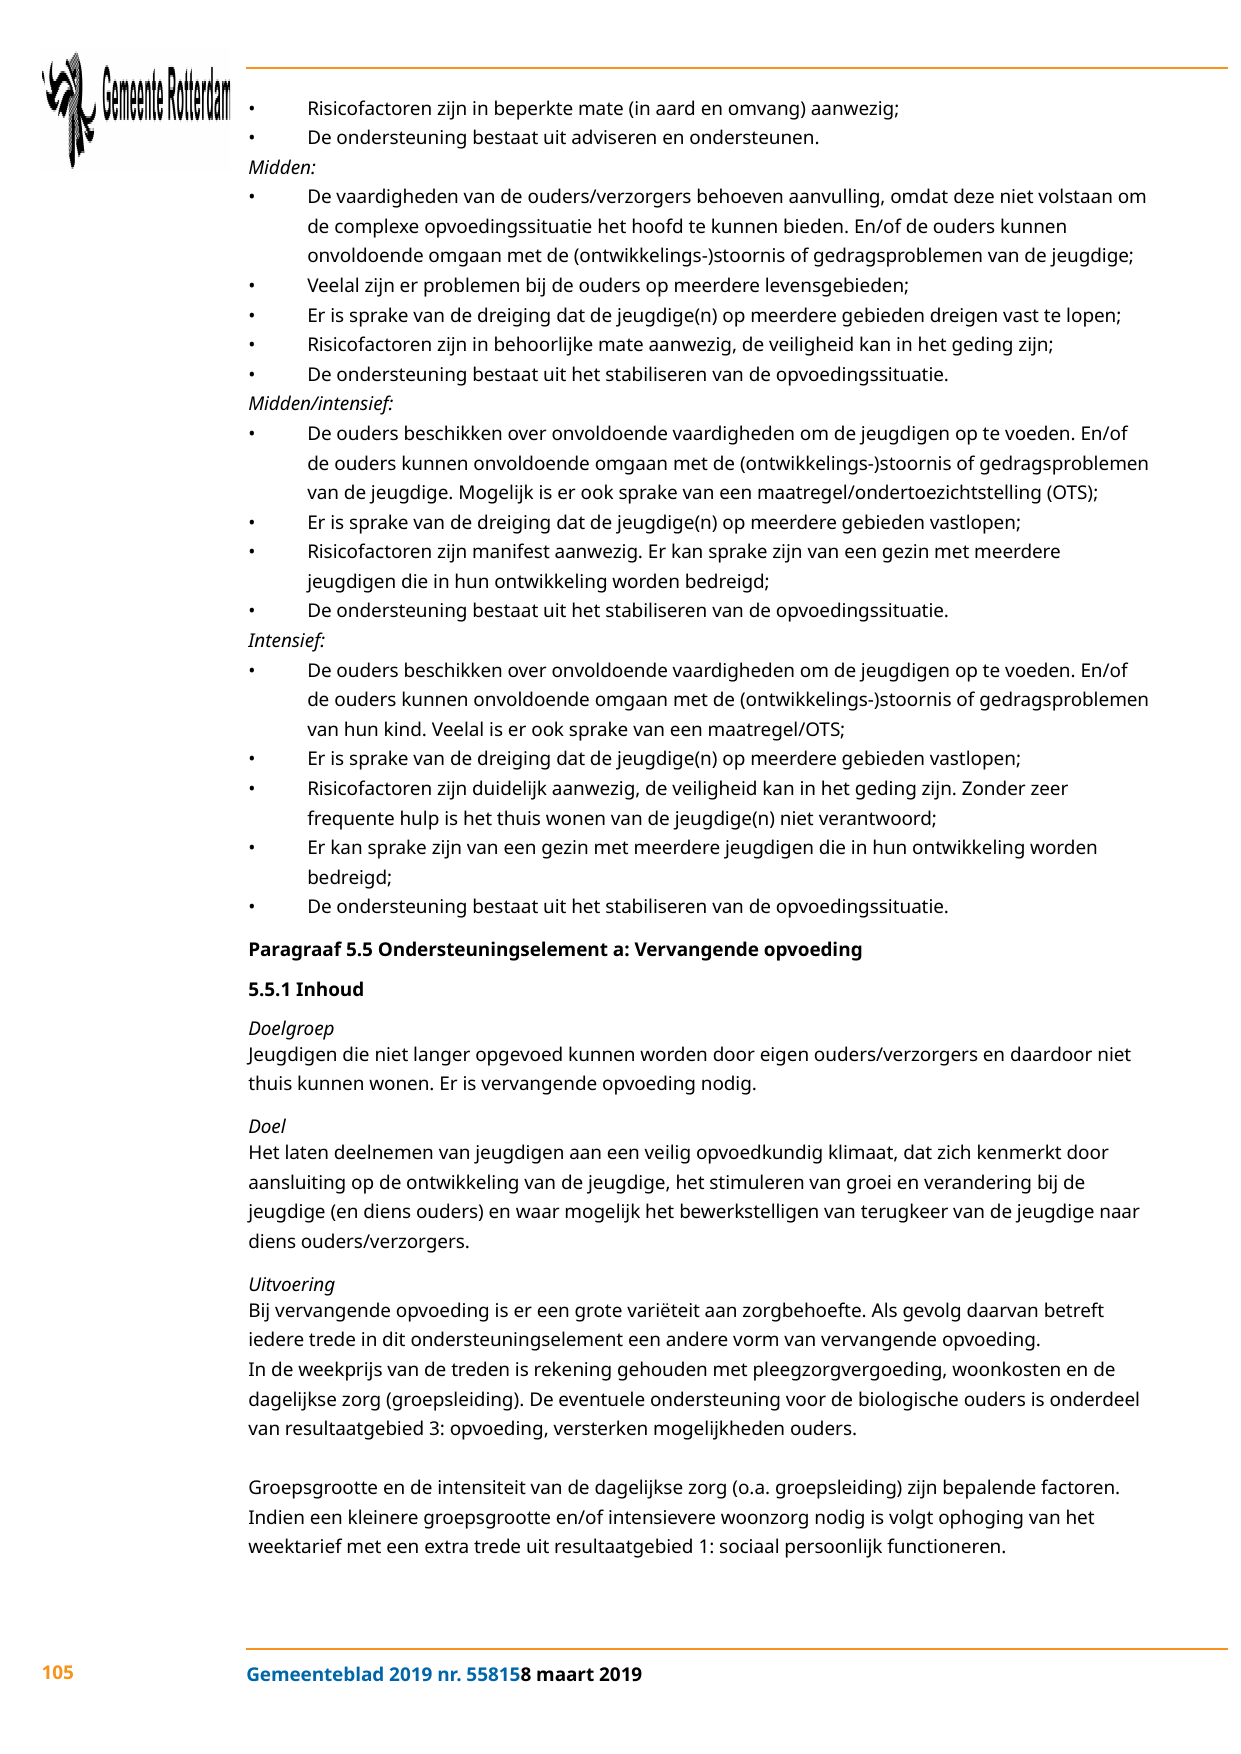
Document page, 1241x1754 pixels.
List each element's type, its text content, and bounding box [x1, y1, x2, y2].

list Er kan sprake zijn van een gezin met meerdere jeugdigen die in hun ontwikkeling worden bedreigd; [248, 834, 1152, 890]
list Veelal zijn er problemen bij de ouders op meerdere levensgebieden; [248, 272, 1152, 298]
text Bij vervangende opvoeding is er een grote variëteit aan zorgbehoefte. Als gevolg daarvan betreft iedere trede in dit ondersteuningselement een andere vorm van vervangende opvoeding. [248, 1297, 1152, 1352]
list Risicofactoren zijn in beperkte mate (in aard en omvang) aanwezig; [248, 95, 1152, 121]
list Er is sprake van de dreiging dat de jeugdige(n) op meerdere gebieden vastlopen; [248, 509, 1152, 535]
list De ondersteuning bestaat uit adviseren en ondersteunen. [248, 124, 1152, 150]
list De vaardigheden van de ouders/verzorgers behoeven aanvulling, omdat deze niet volstaan om de complexe opvoedingssituatie het hoofd te kunnen bieden. En/of de ouders kunnen onvoldoende omgaan met de (ontwikkelings-)stoornis of gedragsproblemen van de jeugdige; [248, 183, 1152, 268]
text Groepsgrootte en de intensiteit van de dagelijkse zorg (o.a. groepsleiding) zijn bepalende factoren. Indien een kleinere groepsgrootte en/of intensievere woonzorg nodig is volgt ophoging van het weektarief met een extra trede uit resultaatgebied 1: sociaal persoonlijk functioneren. [248, 1474, 1152, 1559]
text Paragraaf 5.5 Ondersteuningselement a: Vervangende opvoeding [248, 937, 1152, 962]
text Midden: [248, 154, 1152, 180]
text Het laten deelnemen van jeugdigen aan een veilig opvoedkundig klimaat, dat zich kenmerkt door aansluiting op de ontwikkeling van de jeugdige, het stimuleren van groei en verandering bij de jeugdige (en diens ouders) en waar mogelijk het bewerkstelligen van terugkeer van de jeugdige naar diens ouders/verzorgers. [248, 1139, 1152, 1254]
list De ondersteuning bestaat uit het stabiliseren van de opvoedingssituatie. [248, 893, 1152, 919]
text 5.5.1 Inhoud [248, 976, 1152, 1002]
list De ouders beschikken over onvoldoende vaardigheden om de jeugdigen op te voeden. En/of de ouders kunnen onvoldoende omgaan met de (ontwikkelings-)stoornis of gedragsproblemen van hun kind. Veelal is er ook sprake van een maatregel/OTS; [248, 657, 1152, 742]
text In de weekprijs van de treden is rekening gehouden met pleegzorgvergoeding, woonkosten en de dagelijkse zorg (groepsleiding). De eventuele ondersteuning voor de biologische ouders is onderdeel van resultaatgebied 3: opvoeding, versterken mogelijkheden ouders. [248, 1356, 1152, 1441]
list Er is sprake van de dreiging dat de jeugdige(n) op meerdere gebieden vastlopen; [248, 746, 1152, 771]
text Intensief: [248, 627, 1152, 653]
text Doelgroep [248, 1015, 1152, 1041]
text Jeugdigen die niet langer opgevoed kunnen worden door eigen ouders/verzorgers en daardoor niet thuis kunnen wonen. Er is vervangende opvoeding nodig. [248, 1041, 1152, 1096]
list Risicofactoren zijn in behoorlijke mate aanwezig, de veiligheid kan in het geding zijn; [248, 331, 1152, 357]
picture [41, 47, 231, 172]
list Risicofactoren zijn manifest aanwezig. Er kan sprake zijn van een gezin met meerdere jeugdigen die in hun ontwikkeling worden bedreigd; [248, 538, 1152, 594]
list Risicofactoren zijn duidelijk aanwezig, de veiligheid kan in het geding zijn. Zonder zeer frequente hulp is het thuis wonen van de jeugdige(n) niet verantwoord; [248, 775, 1152, 831]
list De ondersteuning bestaat uit het stabiliseren van de opvoedingssituatie. [248, 598, 1152, 623]
list De ouders beschikken over onvoldoende vaardigheden om de jeugdigen op te voeden. En/of de ouders kunnen onvoldoende omgaan met de (ontwikkelings-)stoornis of gedragsproblemen van de jeugdige. Mogelijk is er ook sprake van een maatregel/ondertoezichtstelling (OTS); [248, 420, 1152, 505]
text Midden/intensief: [248, 391, 1152, 416]
list De ondersteuning bestaat uit het stabiliseren van de opvoedingssituatie. [248, 361, 1152, 387]
text Uitvoering [248, 1271, 1152, 1297]
text Doel [248, 1114, 1152, 1139]
list Er is sprake van de dreiging dat de jeugdige(n) op meerdere gebieden dreigen vast te lopen; [248, 302, 1152, 328]
